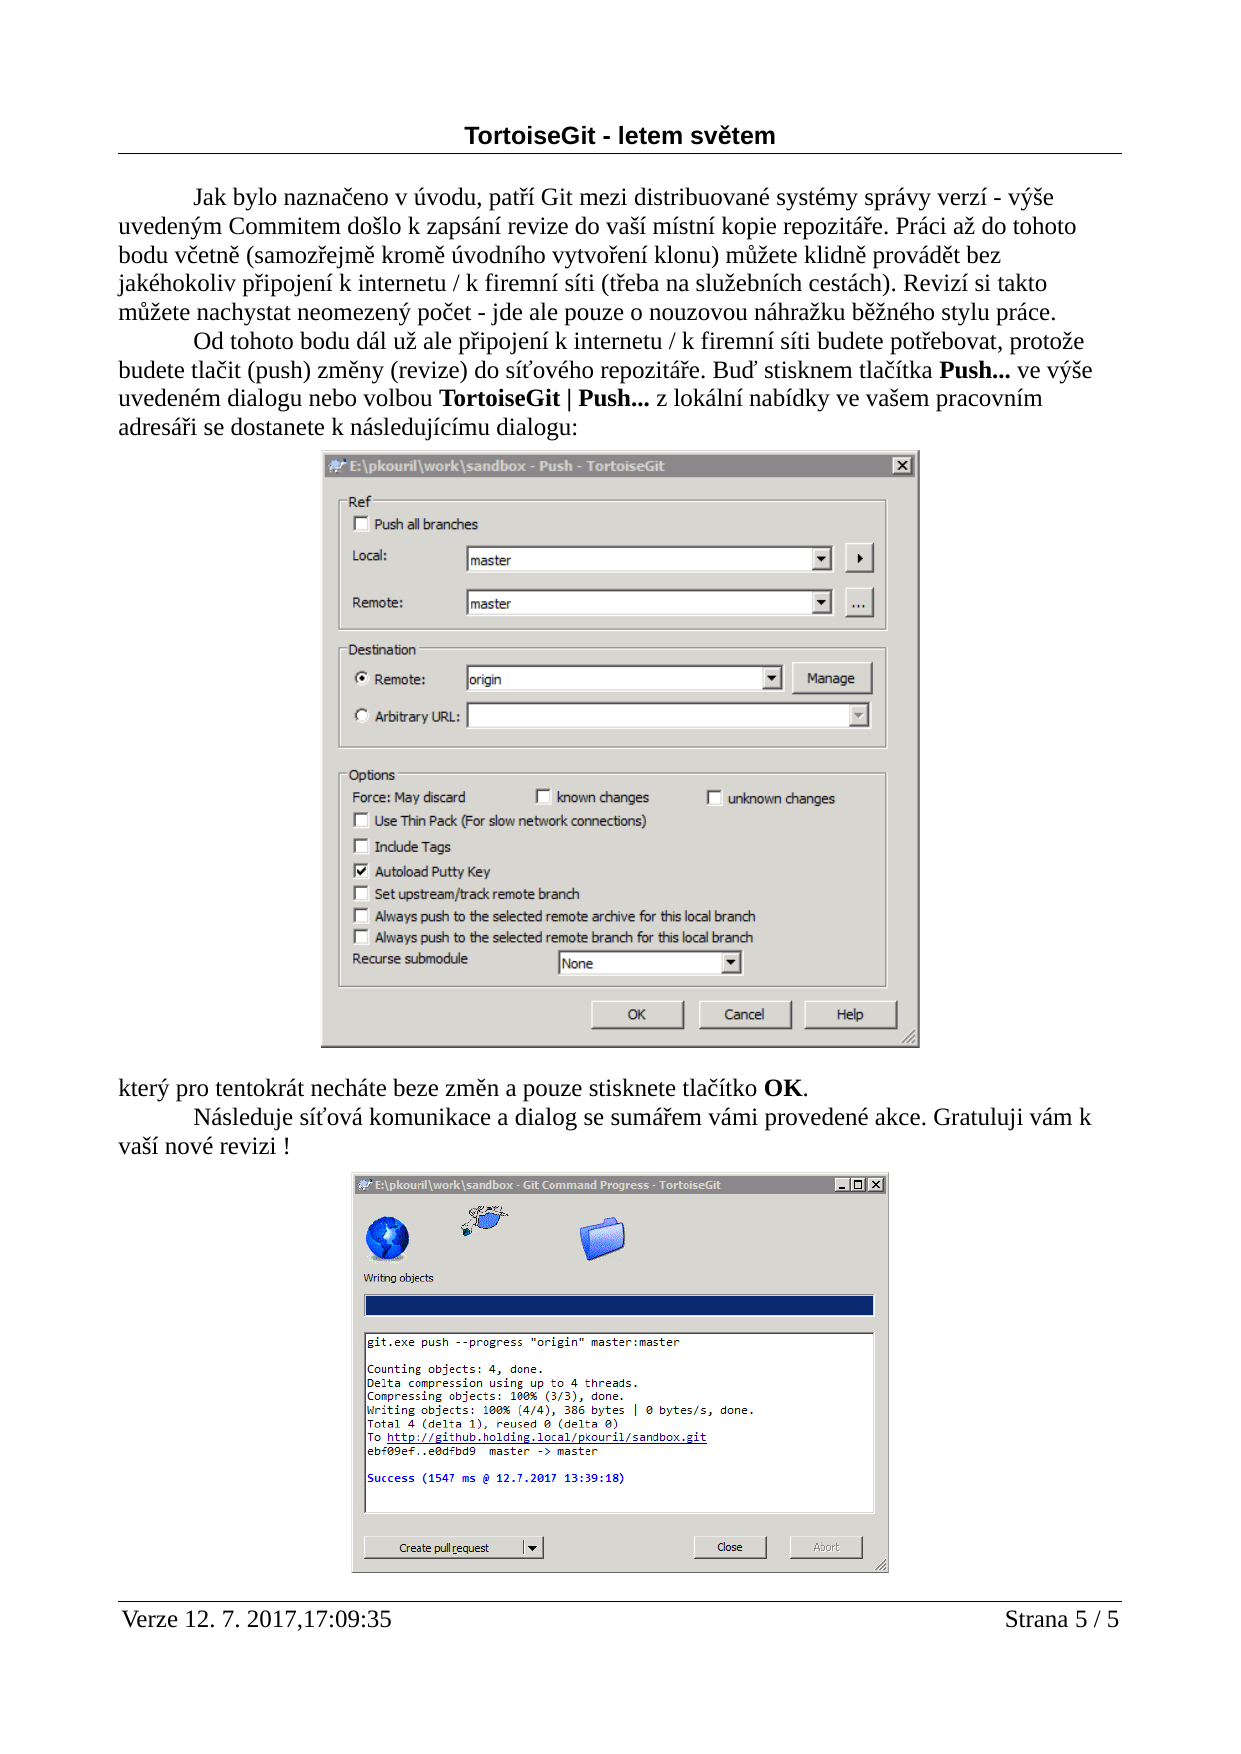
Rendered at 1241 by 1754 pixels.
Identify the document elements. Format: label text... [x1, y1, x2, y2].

text Od tohoto bodu dál už ale připojení k internetu / k firemní síti budete potřebovat, protože budete tlačit (push) změny (revize) do síťového repozitáře. Buď stisknem tlačítka Push... ve výše uvedeném dialogu nebo volbou TortoiseGit | Push... z lokální nabídky ve vašem pracovním adresáři se dostanete k následujícímu dialogu: [118, 326, 1122, 441]
text Následuje síťová komunikace a dialog se sumářem vámi provedené akce. Gratuluji vám k vaší nové revizi ! [118, 1102, 1122, 1160]
picture [351, 1172, 889, 1573]
text Jak bylo naznačeno v úvodu, patří Git mezi distribuované systémy správy verzí - výše uvedeným Commitem došlo k zapsání revize do vaší místní kopie repozitáře. Práci až do tohoto bodu včetně (samozřejmě kromě úvodního vytvoření klonu) můžete klidně provádět bez jakéhokoliv připojení k internetu / k firemní síti (třeba na služebních cestách). Revizí si takto můžete nachystat neomezený počet - jde ale pouze o nouzovou náhražku běžného stylu práce. [118, 182, 1122, 326]
picture [320, 450, 920, 1048]
text který pro tentokrát necháte beze změn a pouze stisknete tlačítko OK. [118, 1073, 1122, 1102]
